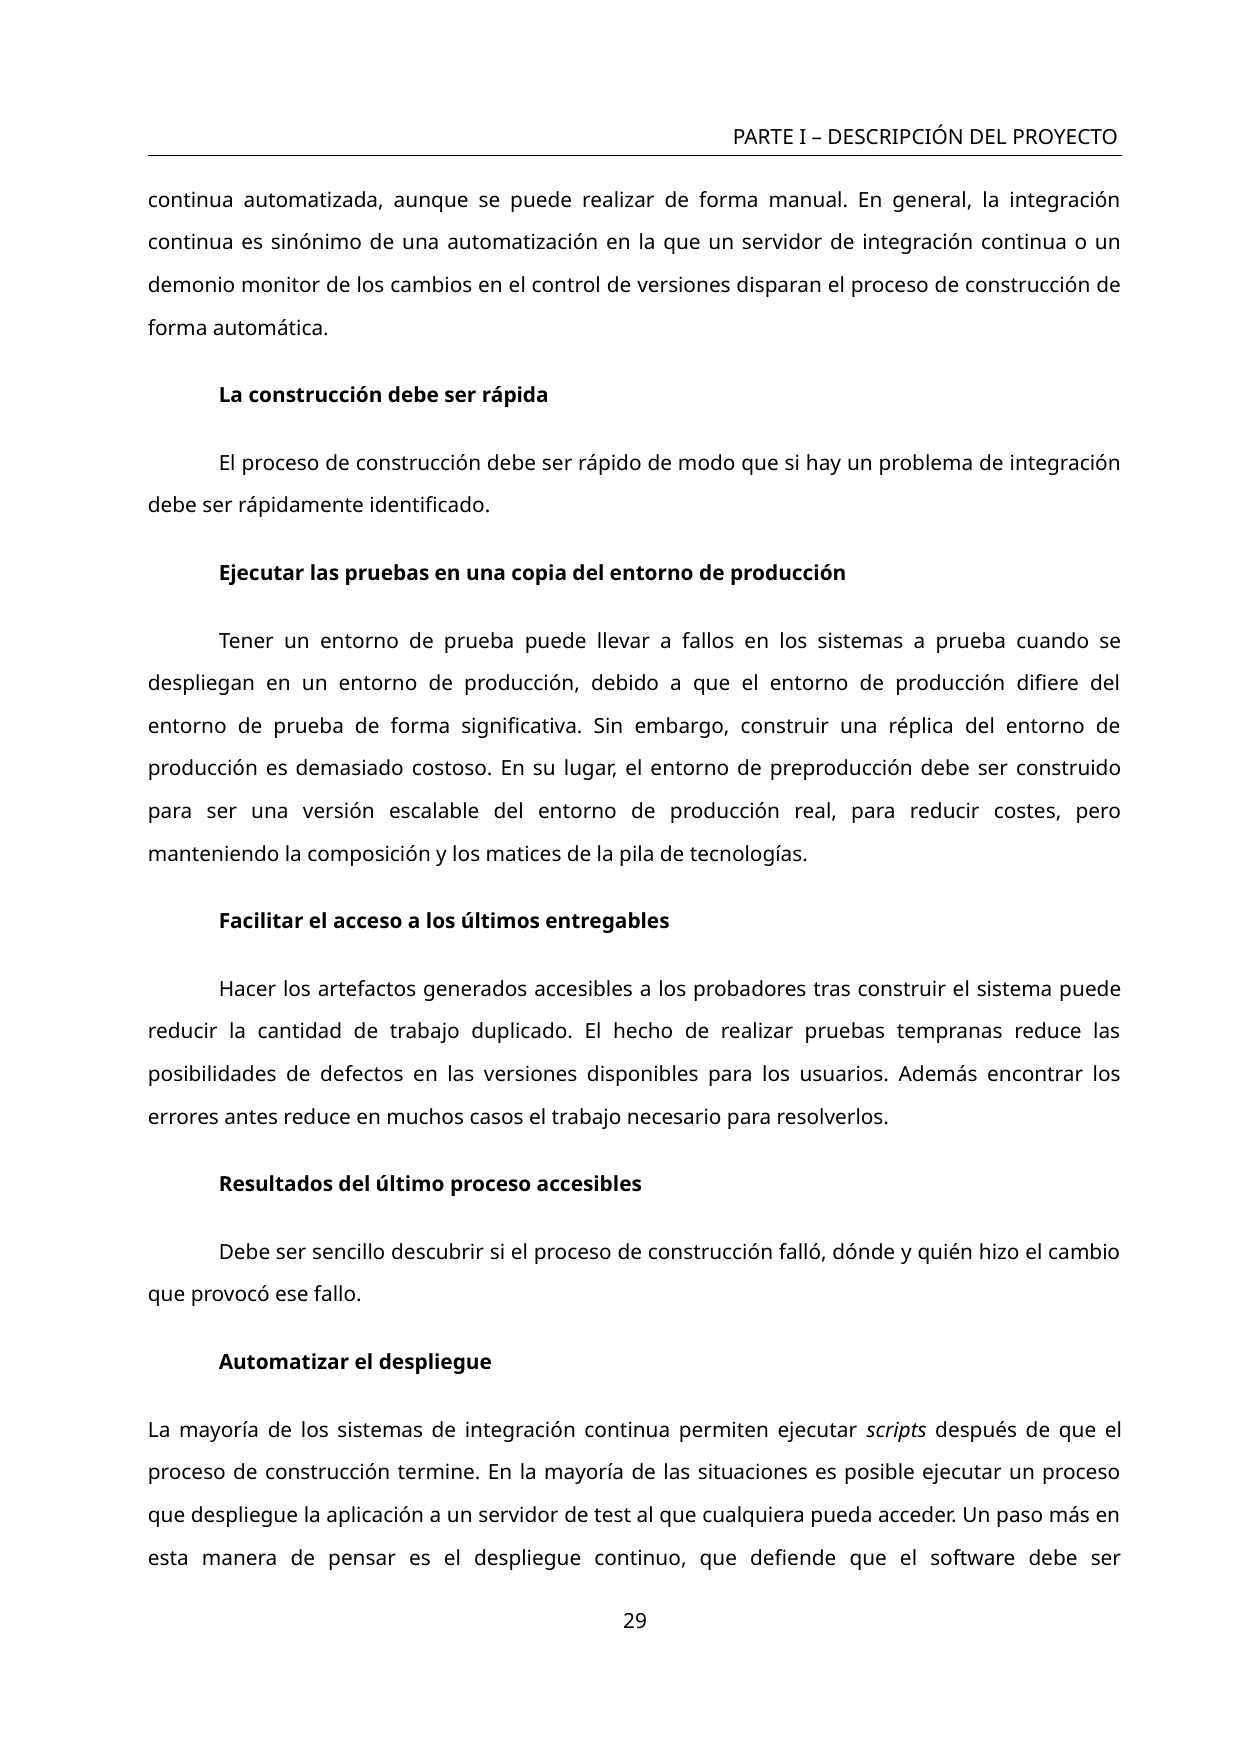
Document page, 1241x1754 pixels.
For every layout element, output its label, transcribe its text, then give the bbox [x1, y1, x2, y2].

text continua automatizada, aunque se puede realizar de forma manual. En general, la integración continua es sinónimo de una automatización en la que un servidor de integración continua o un demonio monitor de los cambios en el control de versiones disparan el proceso de construcción de forma automática. [148, 185, 1122, 341]
text Ejecutar las pruebas en una copia del entorno de producción [148, 558, 1122, 587]
text Facilitar el acceso a los últimos entregables [148, 906, 1122, 935]
text Debe ser sencillo descubrir si el proceso de construcción falló, dónde y quién hizo el cambio que provocó ese fallo. [148, 1237, 1122, 1308]
text Hacer los artefactos generados accesibles a los probadores tras construir el sistema puede reducir la cantidad de trabajo duplicado. El hecho de realizar pruebas tempranas reduce las posibilidades de defectos en las versiones disponibles para los usuarios. Además encontrar los errores antes reduce en muchos casos el trabajo necesario para resolverlos. [148, 974, 1122, 1130]
text Automatizar el despliegue [148, 1347, 1122, 1376]
text Resultados del último proceso accesibles [148, 1169, 1122, 1198]
text Tener un entorno de prueba puede llevar a fallos en los sistemas a prueba cuando se despliegan en un entorno de producción, debido a que el entorno de producción difiere del entorno de prueba de forma significativa. Sin embargo, construir una réplica del entorno de producción es demasiado costoso. En su lugar, el entorno de preproducción debe ser construido para ser una versión escalable del entorno de producción real, para reducir costes, pero manteniendo la composición y los matices de la pila de tecnologías. [148, 626, 1122, 867]
text La mayoría de los sistemas de integración continua permiten ejecutar scripts después de que el proceso de construcción termine. En la mayoría de las situaciones es posible ejecutar un proceso que despliegue la aplicación a un servidor de test al que cualquiera pueda acceder. Un paso más en esta manera de pensar es el despliegue continuo, que defiende que el software debe ser [148, 1415, 1122, 1571]
text El proceso de construcción debe ser rápido de modo que si hay un problema de integración debe ser rápidamente identificado. [148, 448, 1122, 519]
text La construcción debe ser rápida [148, 380, 1122, 409]
